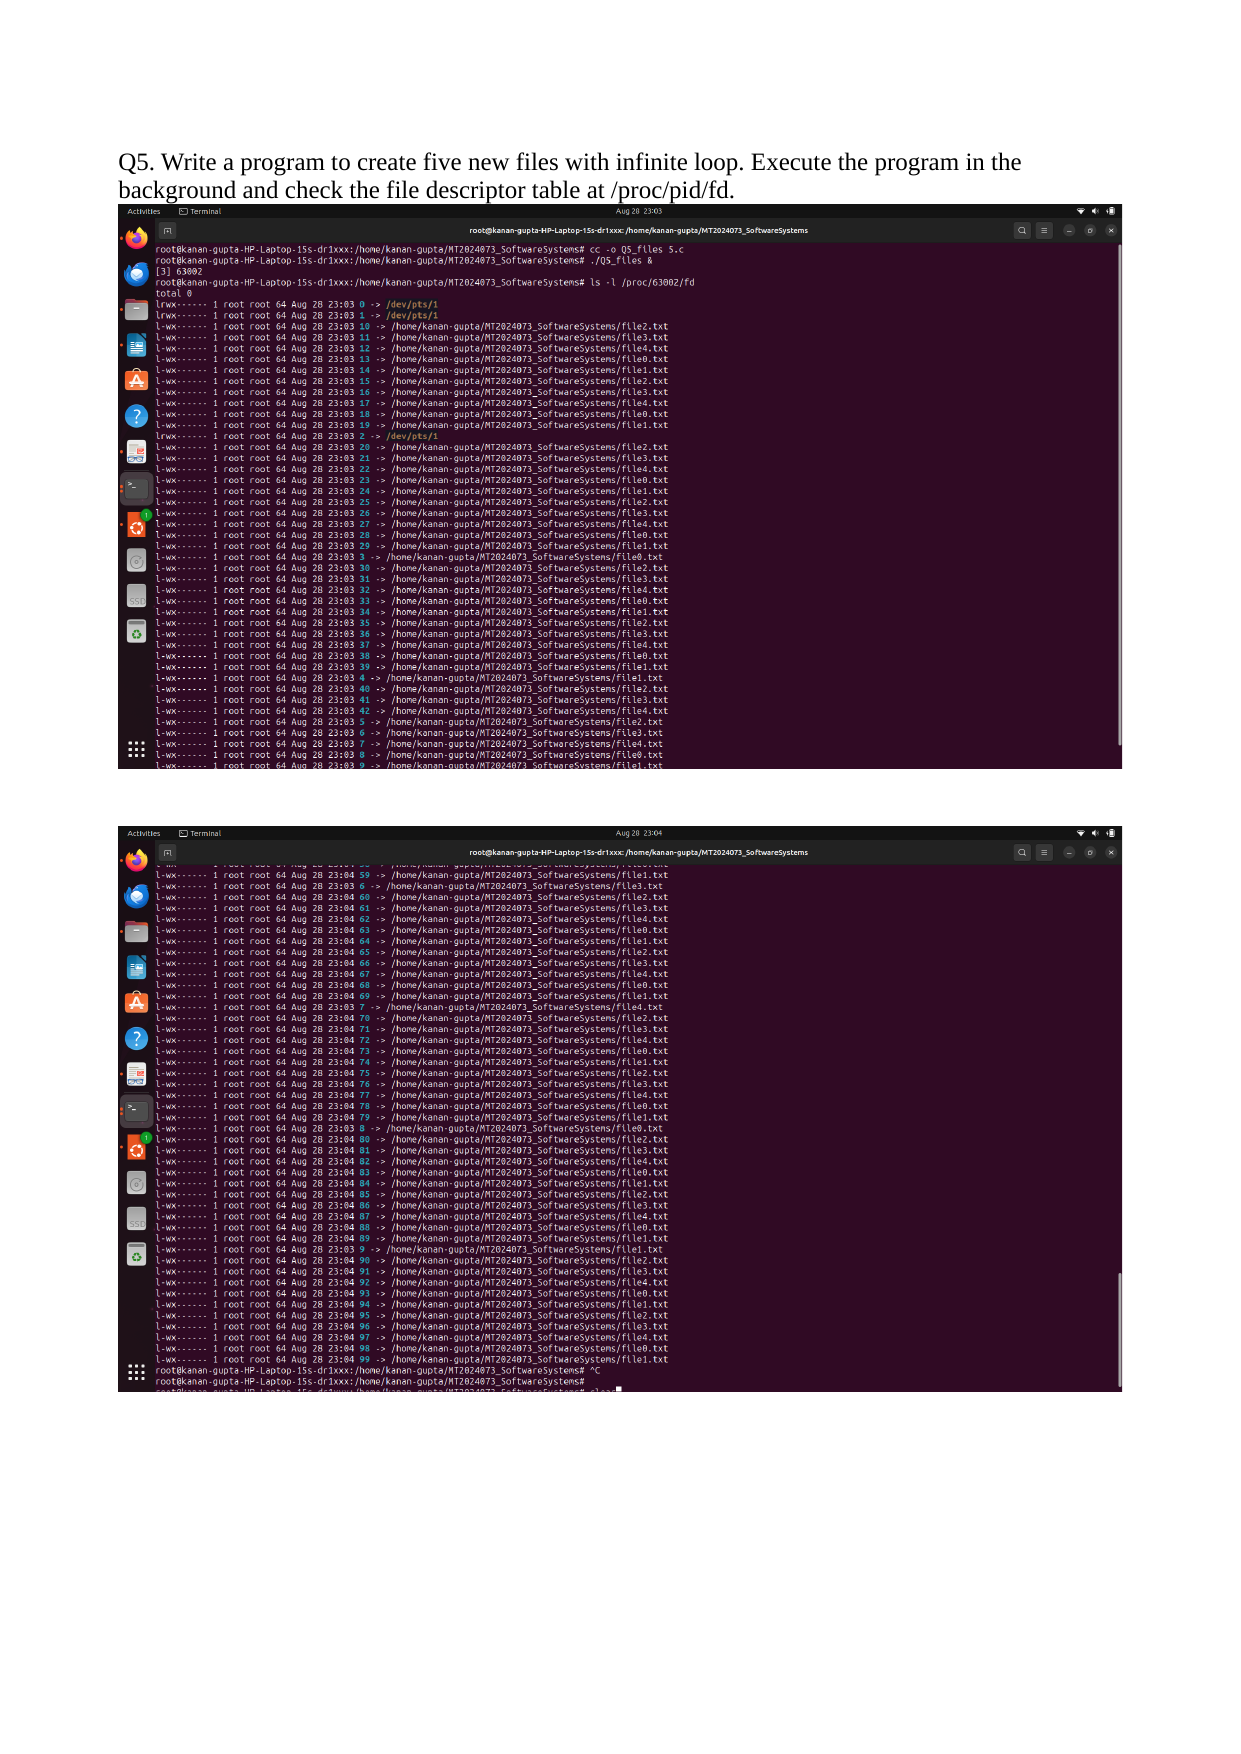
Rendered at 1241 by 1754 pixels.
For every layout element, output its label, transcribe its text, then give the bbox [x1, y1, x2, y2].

picture [118, 826, 1123, 1392]
picture [118, 204, 1123, 769]
text Q5. Write a program to create five new files with infinite loop. Execute the program in the background and check the file descriptor table at /proc/pid/fd. [118, 118, 1122, 204]
text [118, 1420, 1122, 1621]
